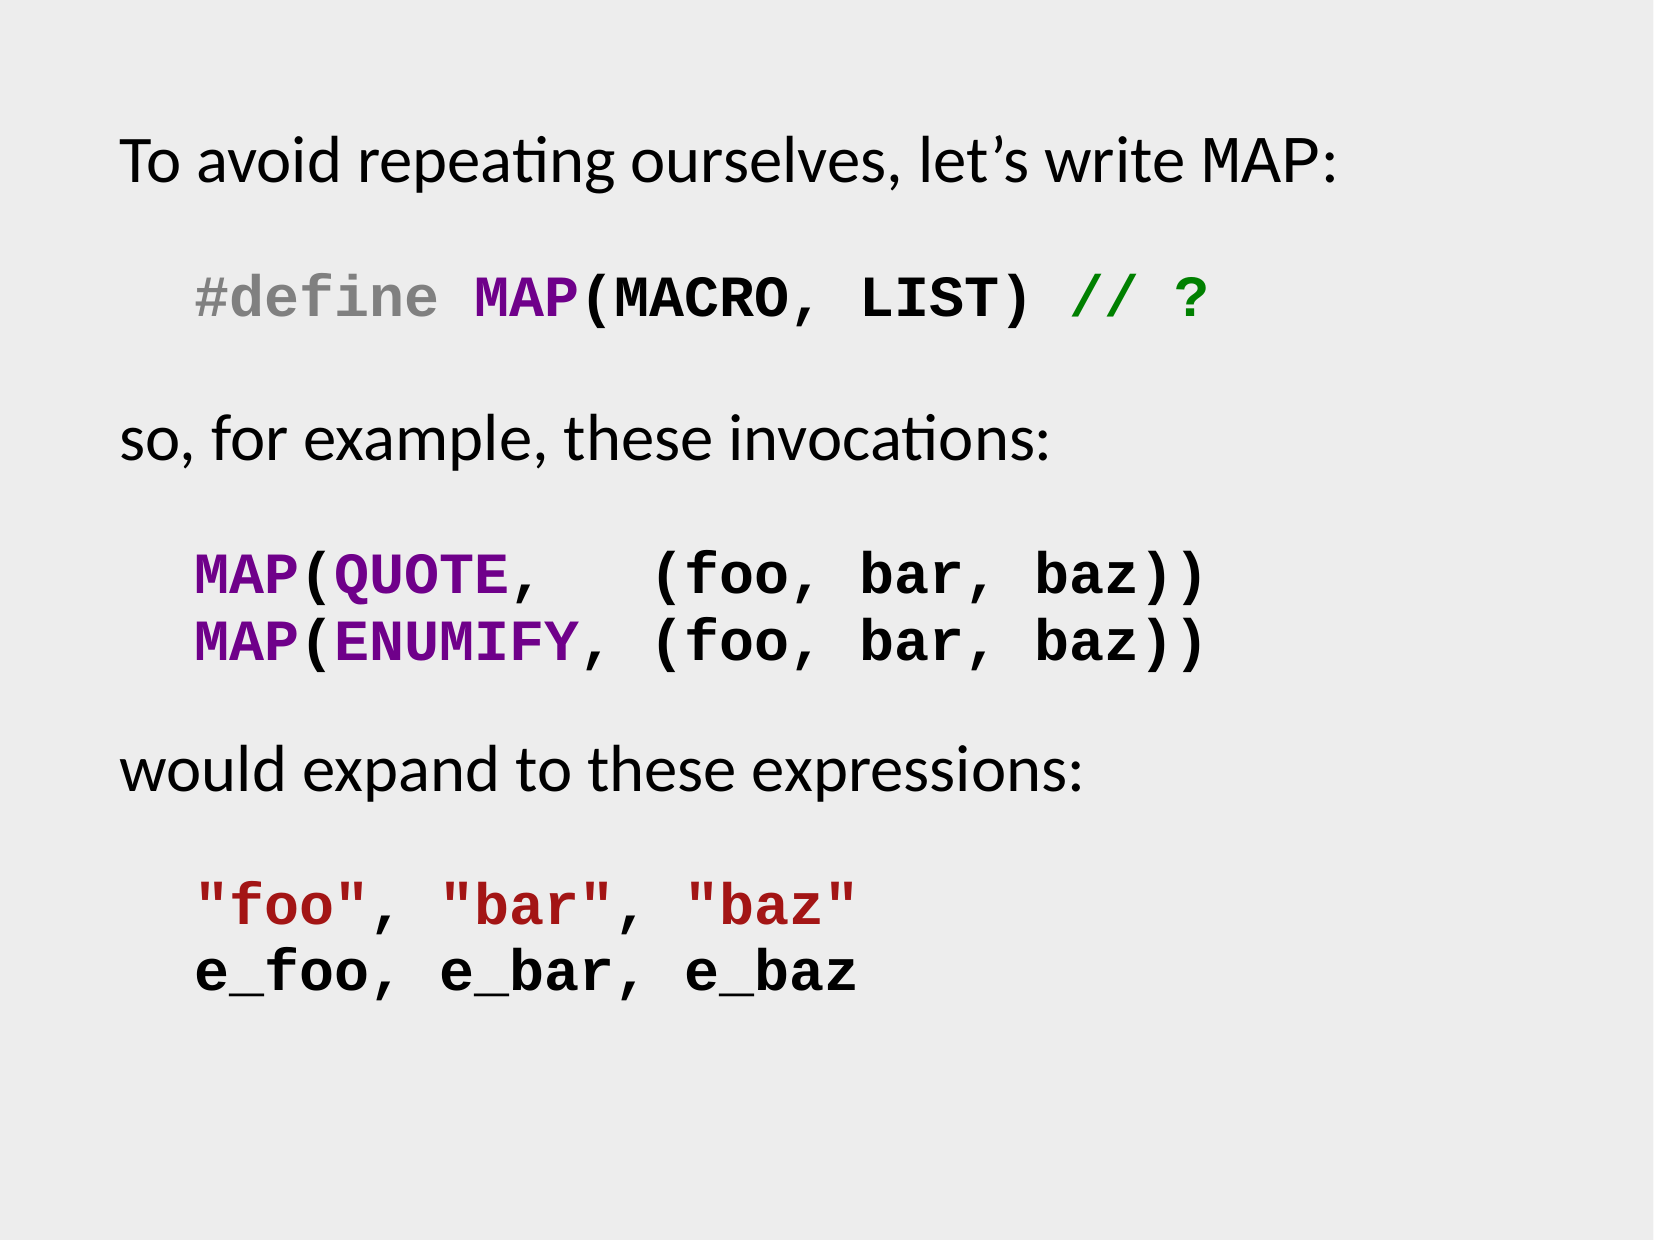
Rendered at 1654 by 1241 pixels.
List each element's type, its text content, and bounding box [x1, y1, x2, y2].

text_box To avoid repeating ourselves, let’s write MAP: [105, 120, 1606, 211]
text_box would expand to these expressions: [105, 734, 1654, 819]
text_box "foo", "bar", "baz" e_foo, e_bar, e_baz [180, 868, 1636, 1082]
text_box MAP(QUOTE, (foo, bar, baz)) MAP(ENUMIFY, (foo, bar, baz)) [180, 538, 1636, 685]
text_box so, for example, these invocations: [105, 403, 1606, 486]
text_box #define MAP(MACRO, LIST) // ? [180, 260, 1636, 376]
